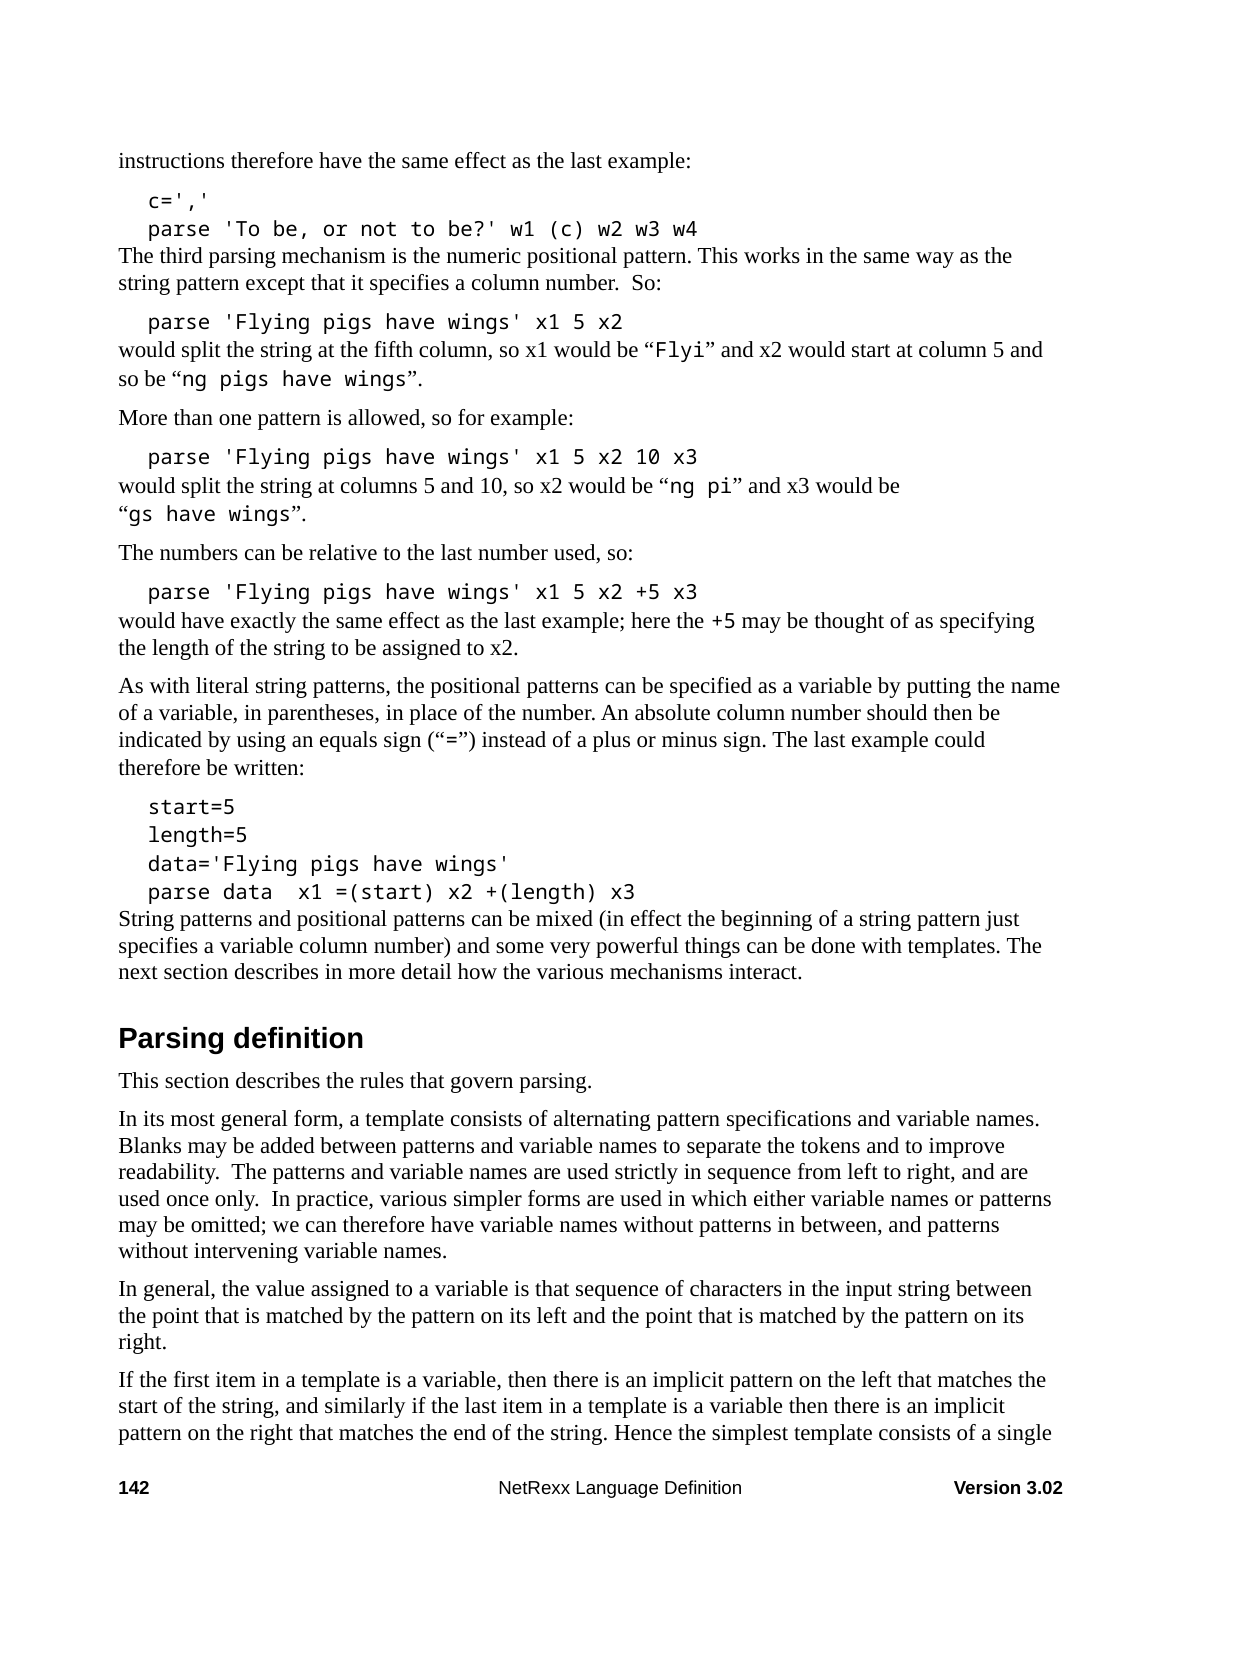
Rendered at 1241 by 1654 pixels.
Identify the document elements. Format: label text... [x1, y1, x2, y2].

text The third parsing mechanism is the numeric positional pattern. This works in the same way as the string pattern except that it specifies a column number. So: [118, 243, 1063, 295]
text String patterns and positional patterns can be mixed (in effect the beginning of a string pattern just specifies a variable column number) and some very powerful things can be done with templates. The next section describes in more detail how the various mechanisms interact. [118, 906, 1063, 984]
text In general, the value assigned to a variable is that sequence of characters in the input string between the point that is matched by the pattern on its left and the point that is matched by the pattern on its right. [118, 1275, 1063, 1354]
text parse 'Flying pigs have wings' x1 5 x2 10 x3 [148, 442, 1063, 471]
text In its most general form, a template consists of alternating pattern specifications and variable names. Blanks may be added between patterns and variable names to separate the tokens and to improve readability. The patterns and variable names are used strictly in sequence from left to right, and are used once only. In practice, various simpler forms are used in which either variable names or patterns may be omitted; we can therefore have variable names without patterns in between, and patterns without intervening variable names. [118, 1106, 1063, 1264]
text If the first item in a template is a variable, then there is an implicit pattern on the left that matches the start of the string, and similarly if the last item in a template is a variable then there is an implicit pattern on the right that matches the end of the string. Hence the simplest template consists of a single [118, 1366, 1063, 1445]
subtitle Parsing definition [118, 1021, 1063, 1055]
text This section describes the rules that govern parsing. [118, 1067, 1063, 1094]
text parse 'Flying pigs have wings' x1 5 x2 [148, 307, 1063, 336]
text More than one pattern is allowed, so for example: [118, 404, 1063, 431]
text c=',' parse 'To be, or not to be?' w1 (c) w2 w3 w4 [148, 186, 1063, 243]
text would split the string at the fifth column, so x1 would be “Flyi” and x2 would start at column 5 and so be “ng pigs have wings”. [118, 336, 1063, 392]
text instructions therefore have the same effect as the last example: [118, 148, 1063, 174]
text As with literal string patterns, the positional patterns can be specified as a variable by putting the name of a variable, in parentheses, in place of the number. An absolute column number should then be indicated by using an equals sign (“=”) instead of a plus or minus sign. The last example could therefore be written: [118, 672, 1063, 780]
text would split the string at columns 5 and 10, so x2 would be “ng pi” and x3 would be “gs have wings”. [118, 471, 1063, 528]
text parse 'Flying pigs have wings' x1 5 x2 +5 x3 [148, 577, 1063, 606]
text The numbers can be relative to the last number used, so: [118, 539, 1063, 566]
text start=5 length=5 data='Flying pigs have wings' parse data x1 =(start) x2 +(length) x3 [148, 792, 1063, 906]
text would have exactly the same effect as the last example; here the +5 may be thought of as specifying the length of the string to be assigned to x2. [118, 606, 1063, 661]
